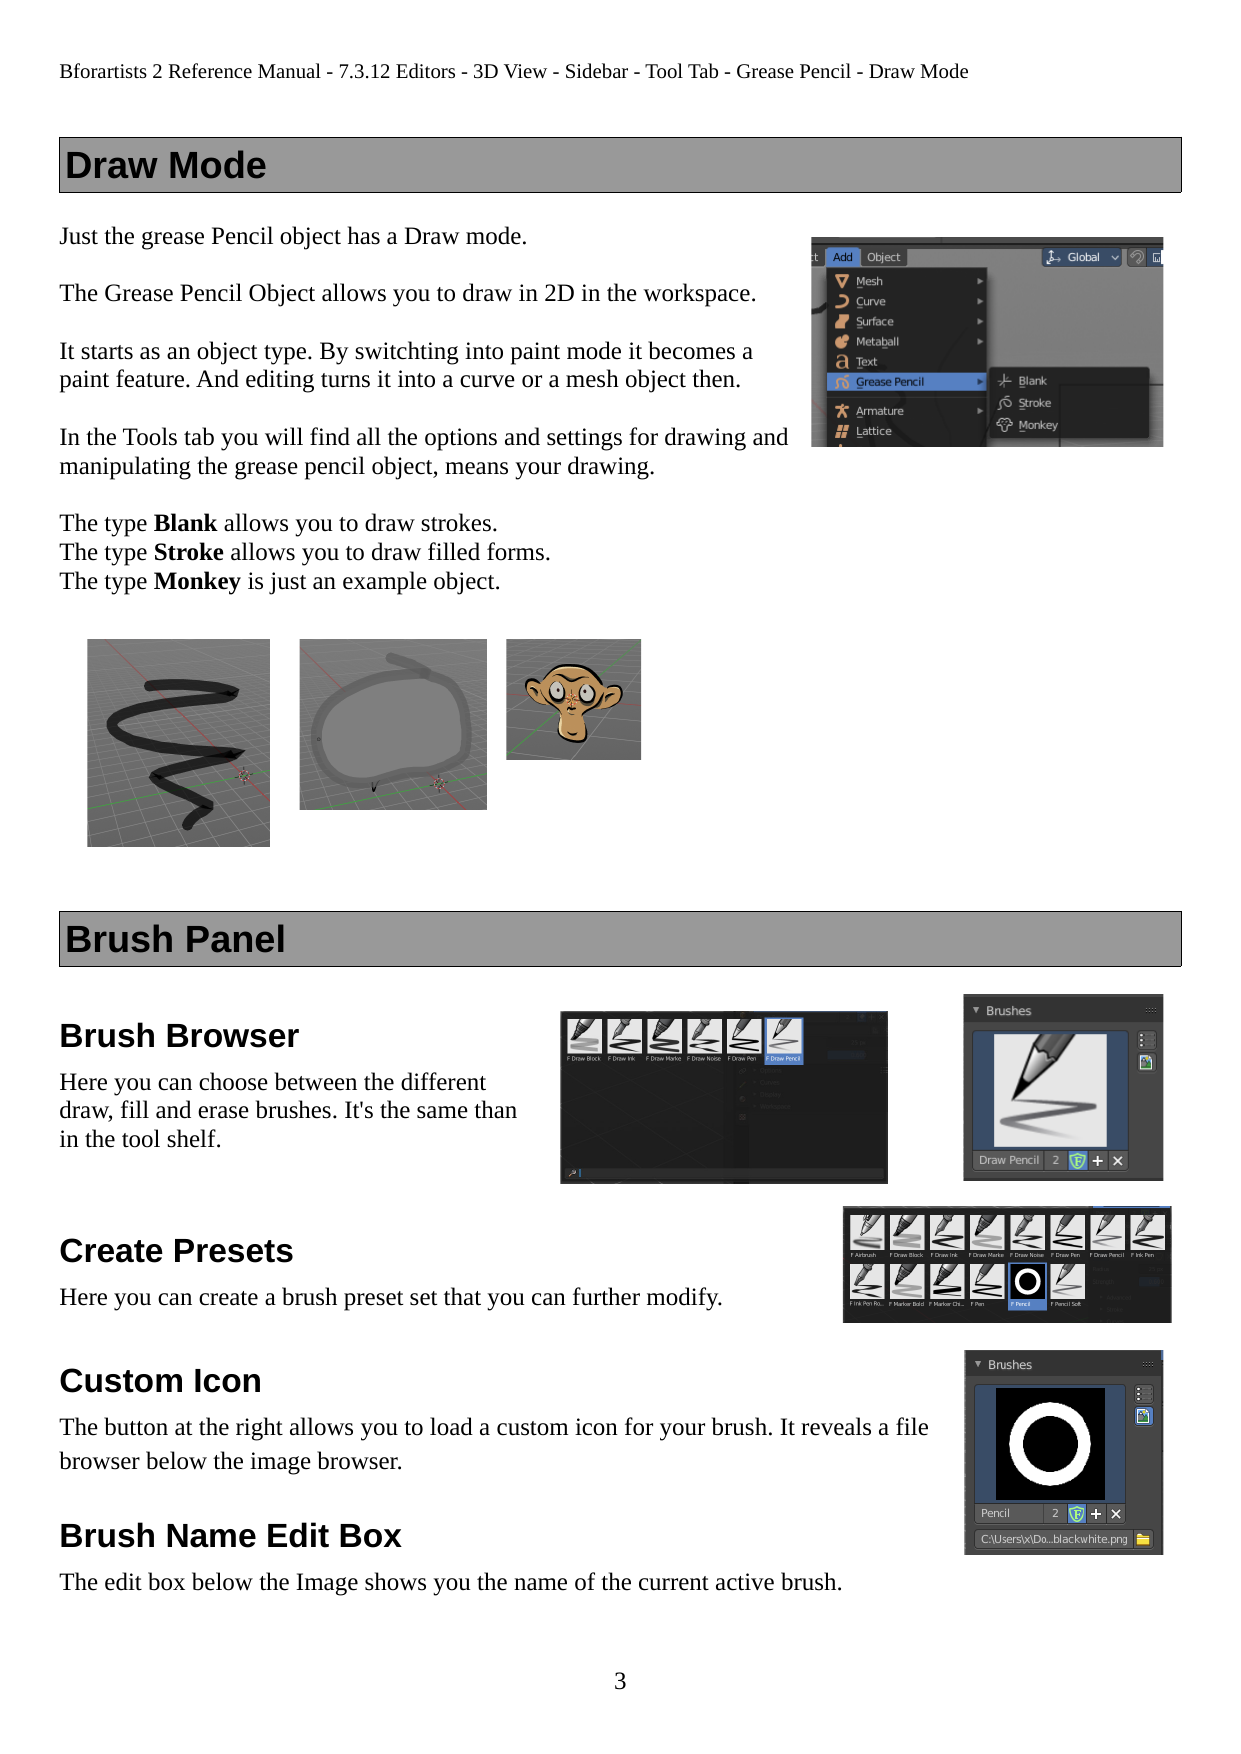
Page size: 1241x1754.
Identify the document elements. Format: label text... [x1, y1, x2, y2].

subtitle Brush Name Edit Box [59, 1516, 964, 1555]
subtitle Custom Icon [59, 1361, 964, 1399]
picture [299, 639, 487, 810]
subtitle [1164, 1516, 1181, 1555]
text The button at the right allows you to load a custom icon for your brush. It reveals a file browser below the image browser. [59, 1412, 964, 1475]
text The Grease Pencil Object allows you to draw in 2D in the workspace. [59, 278, 811, 307]
text Here you can create a brush preset set that you can further modify. [59, 1282, 842, 1311]
picture [87, 639, 270, 847]
picture [964, 1350, 1164, 1555]
text The type Blank allows you to draw strokes. [59, 508, 1181, 537]
table_header Draw Mode [60, 138, 1181, 192]
text In the Tools tab you will find all the options and settings for drawing and manipulating the grease pencil object, means your drawing. [59, 422, 1181, 479]
text Just the grease Pencil object has a Draw mode. [59, 221, 1181, 249]
subtitle Brush Browser [59, 1016, 560, 1054]
subtitle [888, 1016, 963, 1054]
text It starts as an object type. By switchting into paint mode it becomes a paint feature. And editing turns it into a curve or a mesh object then. [59, 336, 811, 393]
subtitle [1172, 1231, 1181, 1270]
picture [560, 1011, 888, 1184]
text The edit box below the Image shows you the name of the current active brush. [59, 1567, 1181, 1596]
subtitle [1164, 1361, 1181, 1399]
subtitle [1164, 1016, 1181, 1054]
text The type Monkey is just an example object. [59, 566, 1181, 594]
text The type Stroke allows you to draw filled forms. [59, 537, 1181, 566]
text [888, 1067, 963, 1153]
picture [842, 1206, 1172, 1323]
subtitle Create Presets [59, 1231, 842, 1270]
text Here you can choose between the different draw, fill and erase brushes. It's the same than in the tool shelf. [59, 1067, 560, 1153]
picture [811, 237, 1164, 447]
table_header Brush Panel [60, 912, 1181, 966]
picture [506, 639, 642, 760]
picture [963, 994, 1164, 1181]
